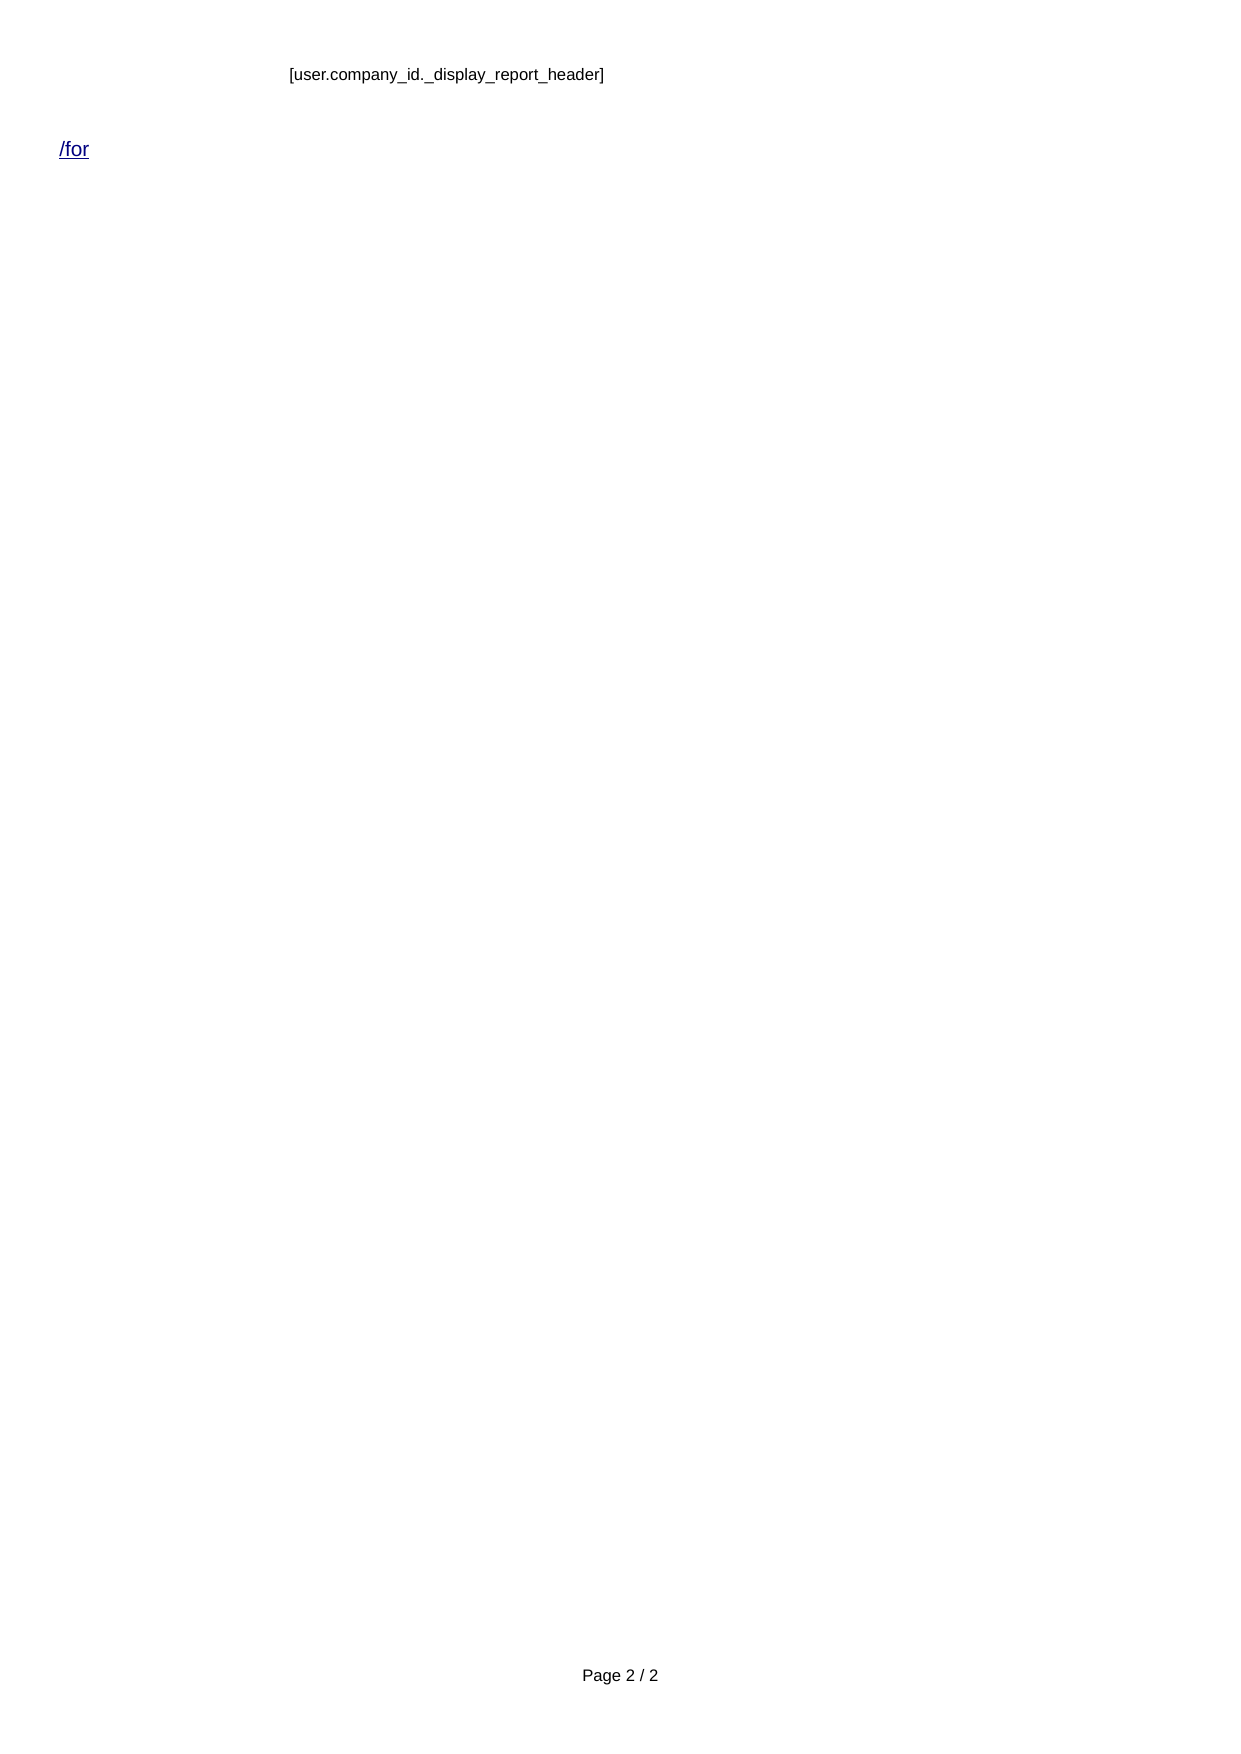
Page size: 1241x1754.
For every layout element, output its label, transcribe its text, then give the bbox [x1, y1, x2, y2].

text /for [59, 137, 1181, 161]
